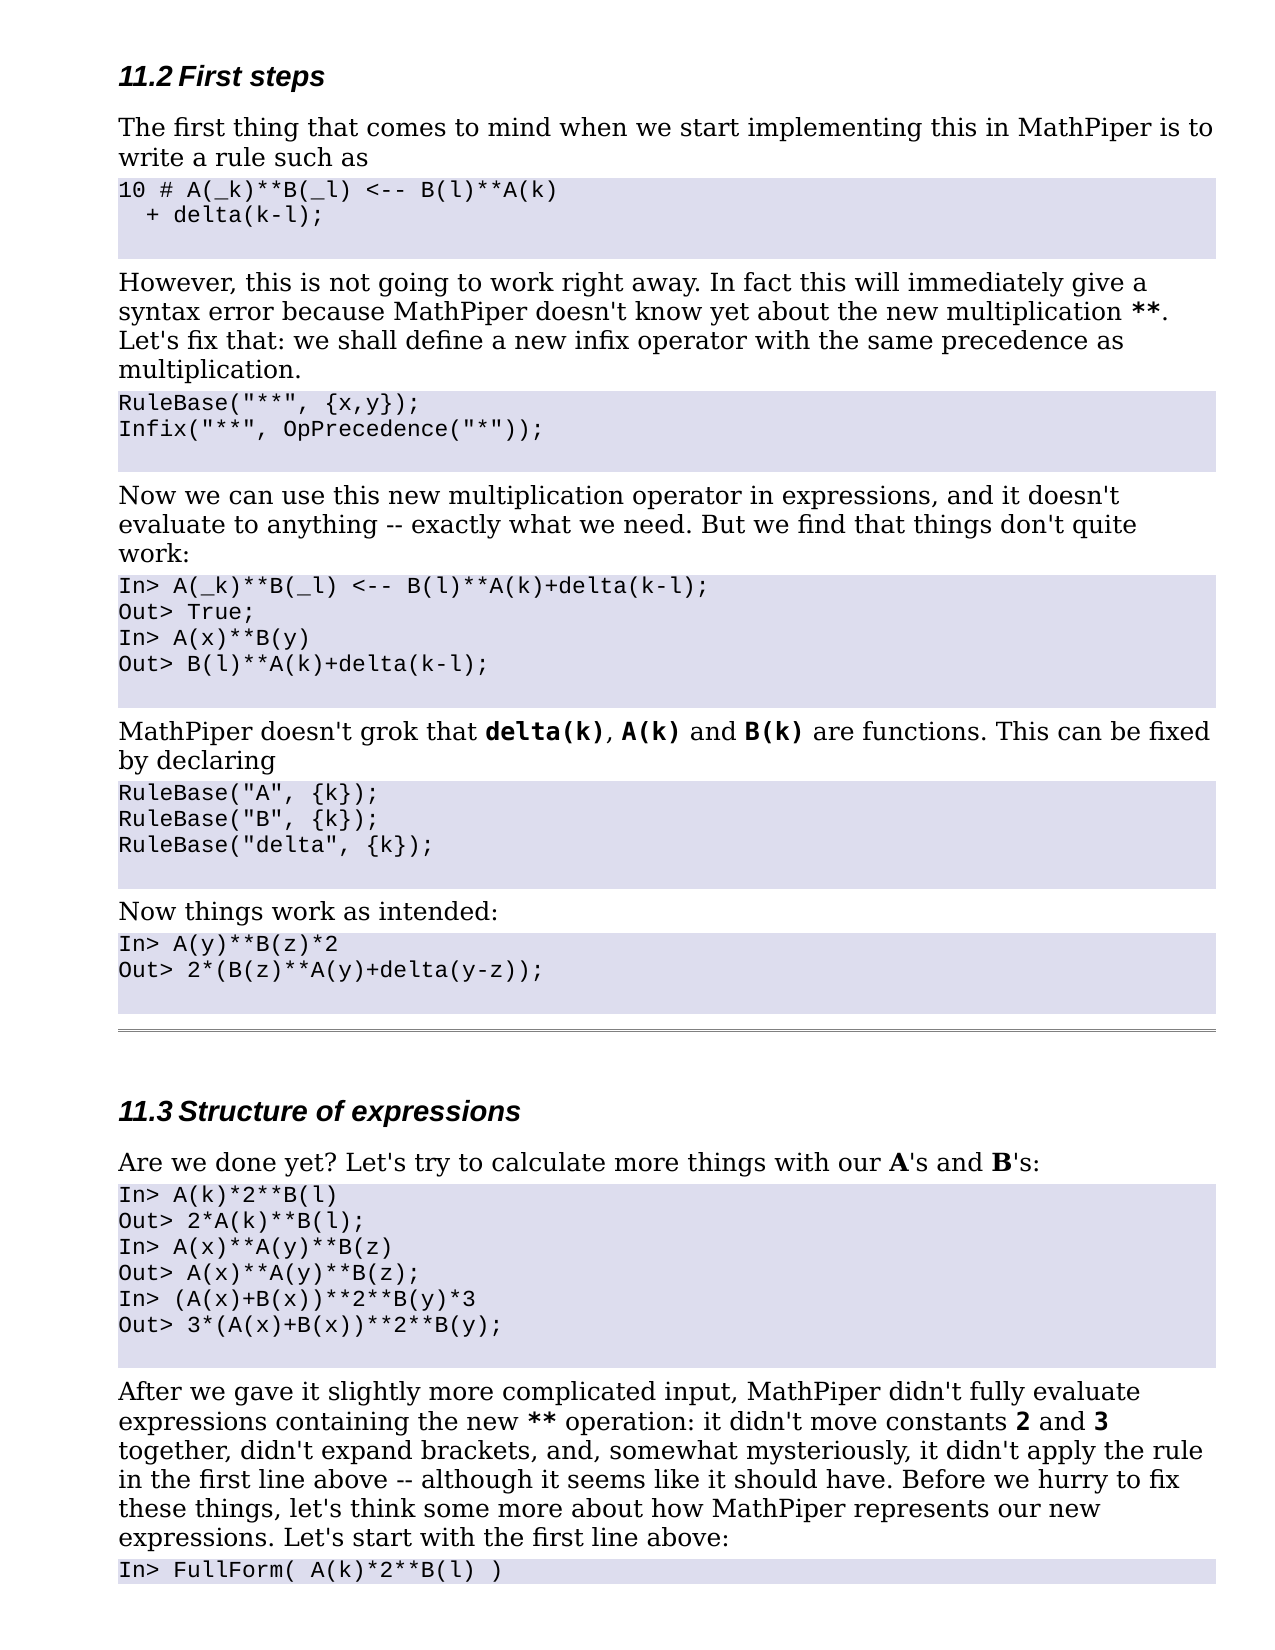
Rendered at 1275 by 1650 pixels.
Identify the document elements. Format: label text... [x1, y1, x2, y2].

text MathPiper doesn't grok that delta(k), A(k) and B(k) are functions. This can be fixed by declaring [118, 717, 1216, 775]
text Now we can use this new multiplication operator in expressions, and it doesn't evaluate to anything -- exactly what we need. But we find that things don't quite work: [118, 481, 1216, 569]
table_header In> FullForm( A(k)*2**B(l) ) [118, 1559, 1216, 1584]
table_header RuleBase("**", {x,y}); Infix("**", OpPrecedence("*")); [118, 391, 1216, 472]
table_header In> A(_k)**B(_l) <-- B(l)**A(k)+delta(k-l); Out> True; In> A(x)**B(y) Out> B(l)**A(k)+delta(k-l); [118, 575, 1216, 708]
table_header In> A(k)*2**B(l) Out> 2*A(k)**B(l); In> A(x)**A(y)**B(z) Out> A(x)**A(y)**B(z); In> (A(x)+B(x))**2**B(y)*3 Out> 3*(A(x)+B(x))**2**B(y); [118, 1184, 1216, 1368]
text Now things work as intended: [118, 898, 1216, 927]
text However, this is not going to work right away. In fact this will immediately give a syntax error because MathPiper doesn't know yet about the new multiplication **. Let's fix that: we shall define a new infix operator with the same precedence as multiplication. [118, 268, 1216, 385]
table_header 10 # A(_k)**B(_l) <-- B(l)**A(k) + delta(k-l); [118, 178, 1216, 259]
text Are we done yet? Let's try to calculate more things with our A's and B's: [118, 1148, 1216, 1177]
subtitle Structure of expressions [118, 1093, 1216, 1127]
text After we gave it slightly more complicated input, MathPiper didn't fully evaluate expressions containing the new ** operation: it didn't move constants 2 and 3 together, didn't expand brackets, and, somewhat mysteriously, it didn't apply the rule in the first line above -- although it seems like it should have. Before we hurry to fix these things, let's think some more about how MathPiper represents our new expressions. Let's start with the first line above: [118, 1377, 1216, 1552]
text The first thing that comes to mind when we start implementing this in MathPiper is to write a rule such as [118, 113, 1216, 172]
table_header In> A(y)**B(z)*2 Out> 2*(B(z)**A(y)+delta(y-z)); [118, 933, 1216, 1014]
subtitle First steps [118, 59, 1216, 93]
table_header RuleBase("A", {k}); RuleBase("B", {k}); RuleBase("delta", {k}); [118, 781, 1216, 889]
